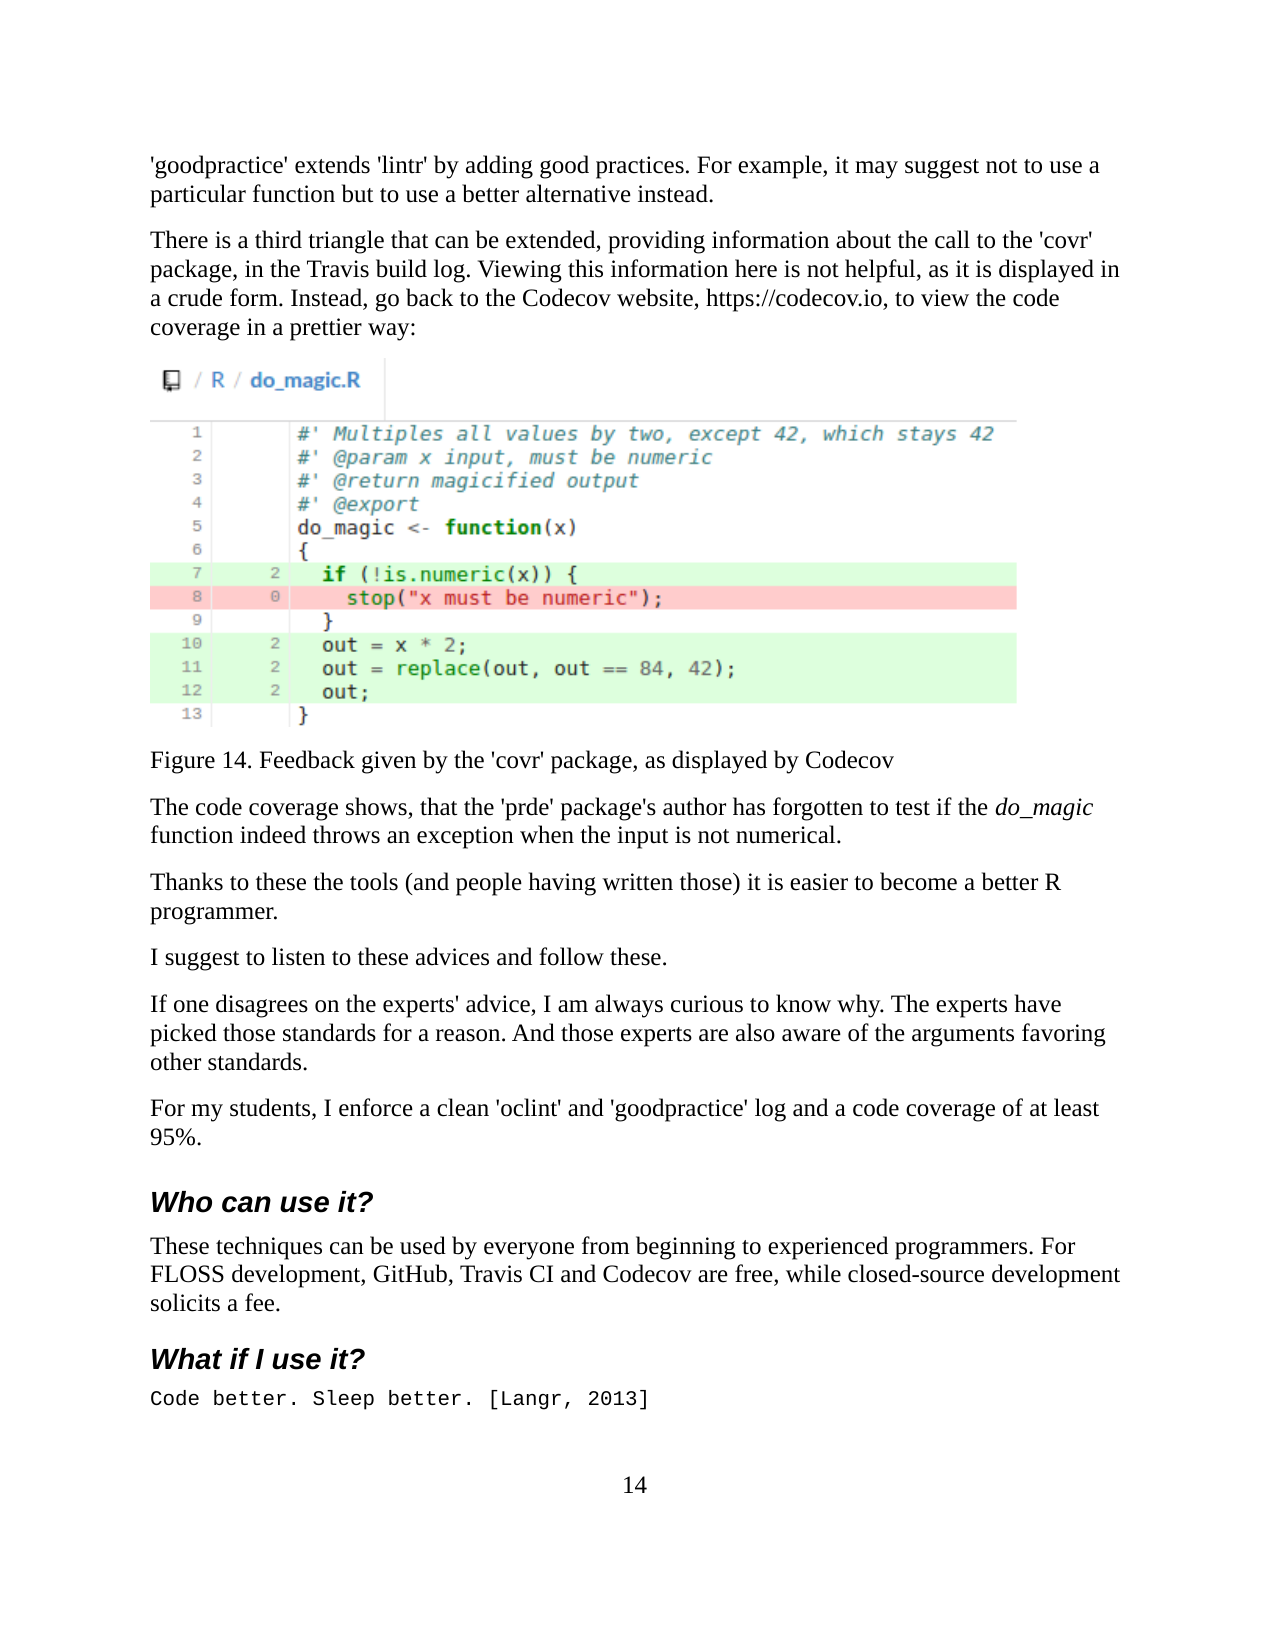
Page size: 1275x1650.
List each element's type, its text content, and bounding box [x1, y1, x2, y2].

text 'goodpractice' extends 'lintr' by adding good practices. For example, it may suggest not to use a particular function but to use a better alternative instead. [150, 150, 1125, 207]
text There is a third triangle that can be extended, providing information about the call to the 'covr' package, in the Travis build log. Viewing this information here is not helpful, as it is displayed in a crude form. Instead, go back to the Codecov website, https://codecov.io, to view the code coverage in a prettier way: [150, 225, 1125, 340]
subtitle Who can use it? [150, 1185, 1125, 1218]
text These techniques can be used by everyone from beginning to experienced programmers. For FLOSS development, GitHub, Travis CI and Codecov are free, while closed-source development solicits a fee. [150, 1231, 1125, 1317]
text Figure 14. Feedback given by the 'covr' package, as displayed by Codecov [150, 745, 1125, 774]
text If one disagrees on the experts' advice, I am always curious to know why. The experts have picked those standards for a reason. And those experts are also aware of the arguments favoring other standards. [150, 989, 1125, 1075]
subtitle What if I use it? [150, 1342, 1125, 1376]
picture [150, 358, 1017, 727]
text I suggest to listen to these advices and follow these. [150, 942, 1125, 971]
text The code coverage shows, that the 'prde' package's author has forgotten to test if the do_magic function indeed throws an exception when the input is not numerical. [150, 792, 1125, 849]
text Thanks to these the tools (and people having written those) it is easier to become a better R programmer. [150, 867, 1125, 924]
text For my students, I enforce a clean 'oclint' and 'goodpractice' log and a code coverage of at least 95%. [150, 1093, 1125, 1151]
text Code better. Sleep better. [Langr, 2013] [150, 1388, 1125, 1412]
